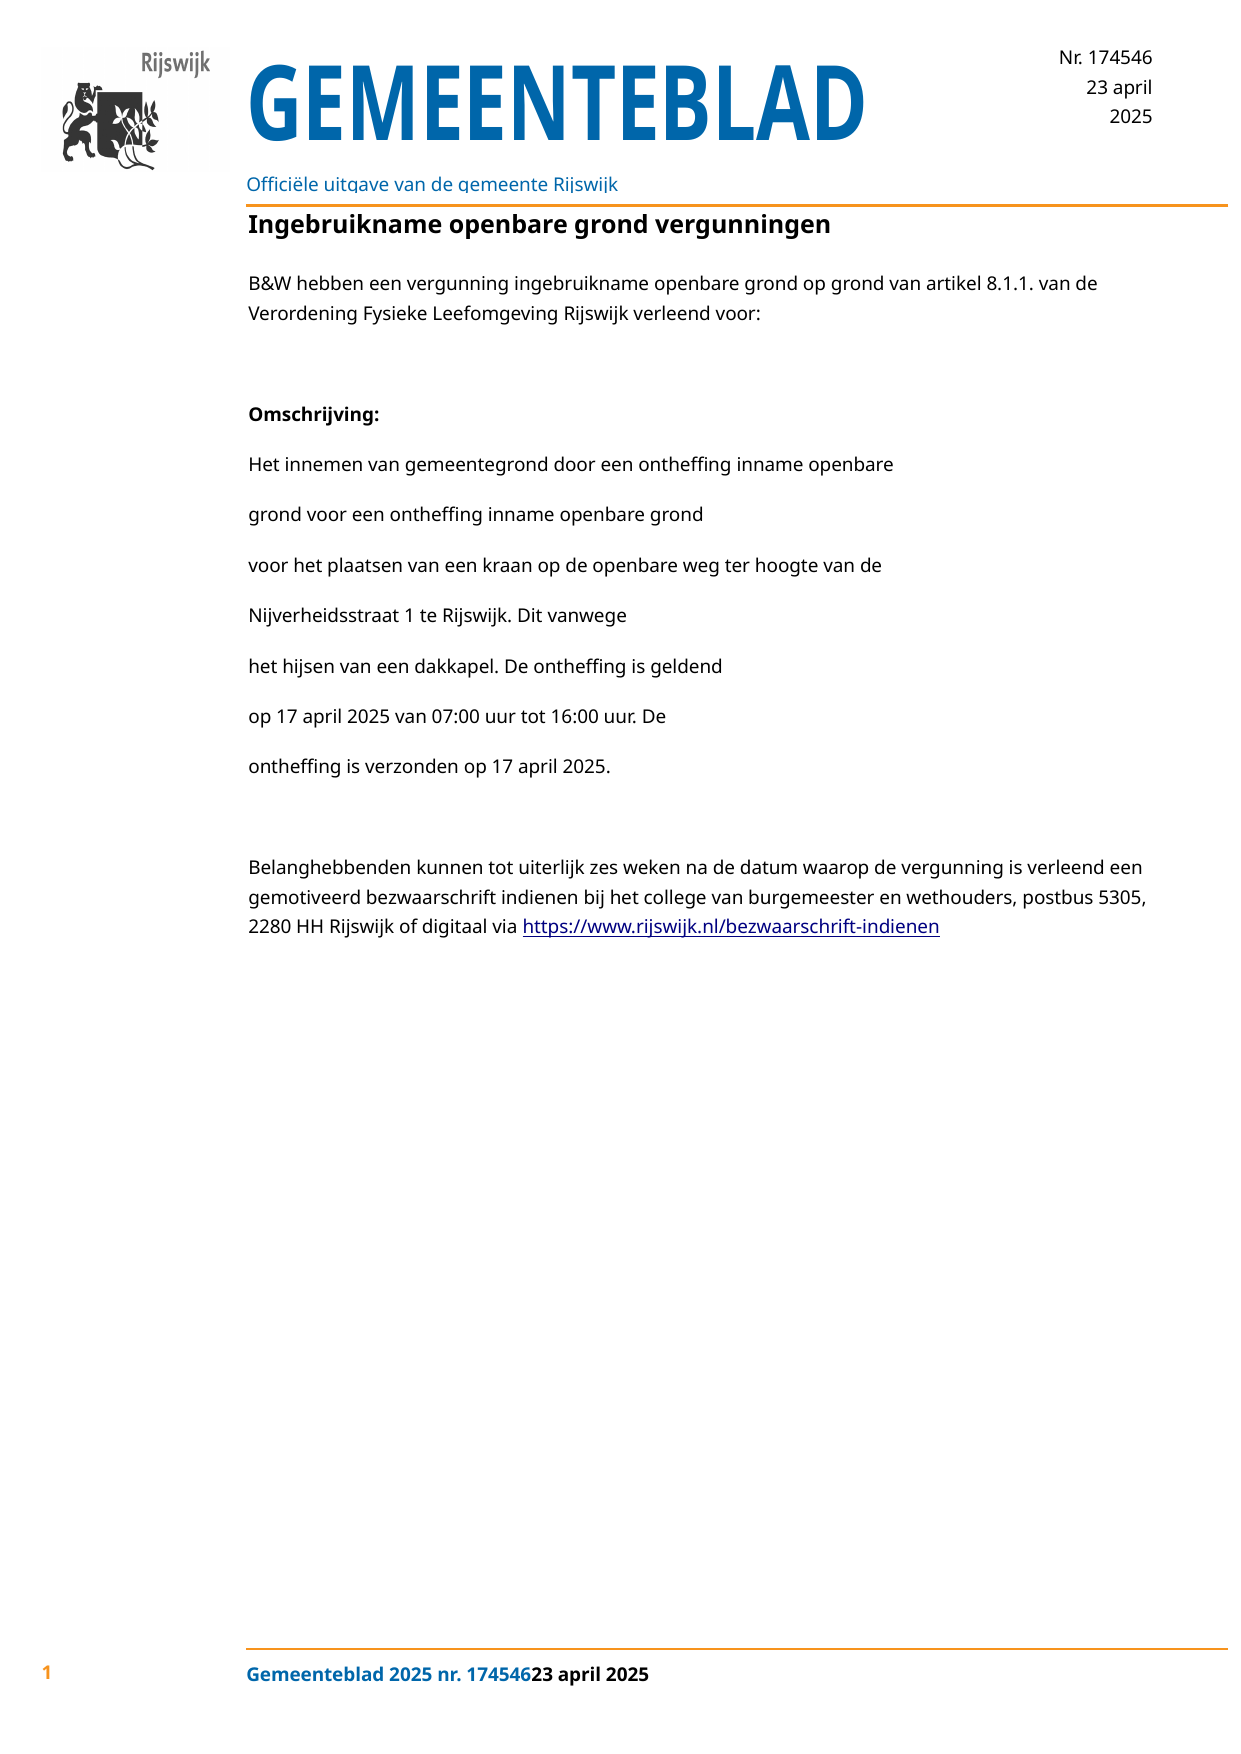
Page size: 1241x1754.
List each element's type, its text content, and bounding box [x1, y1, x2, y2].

text op 17 april 2025 van 07:00 uur tot 16:00 uur. De [248, 703, 1152, 729]
text B&W hebben een vergunning ingebruikname openbare grond op grond van artikel 8.1.1. van de Verordening Fysieke Leefomgeving Rijswijk verleend voor: [248, 270, 1152, 326]
text Het innemen van gemeentegrond door een ontheffing inname openbare [248, 451, 1152, 477]
text voor het plaatsen van een kraan op de openbare weg ter hoogte van de [248, 552, 1152, 578]
text Omschrijving: [248, 401, 1152, 426]
picture [41, 47, 231, 172]
text Belanghebbenden kunnen tot uiterlijk zes weken na de datum waarop de vergunning is verleend een gemotiveerd bezwaarschrift indienen bij het college van burgemeester en wethouders, postbus 5305, 2280 HH Rijswijk of digitaal via https://www.rijswijk.nl/bezwaarschrift-indienen [248, 854, 1152, 939]
text het hijsen van een dakkapel. De ontheffing is geldend [248, 653, 1152, 678]
text grond voor een ontheffing inname openbare grond [248, 502, 1152, 527]
text Nijverheidsstraat 1 te Rijswijk. Dit vanwege [248, 602, 1152, 628]
text Ingebruikname openbare grond vergunningen [248, 207, 1152, 241]
text ontheffing is verzonden op 17 april 2025. [248, 754, 1152, 779]
